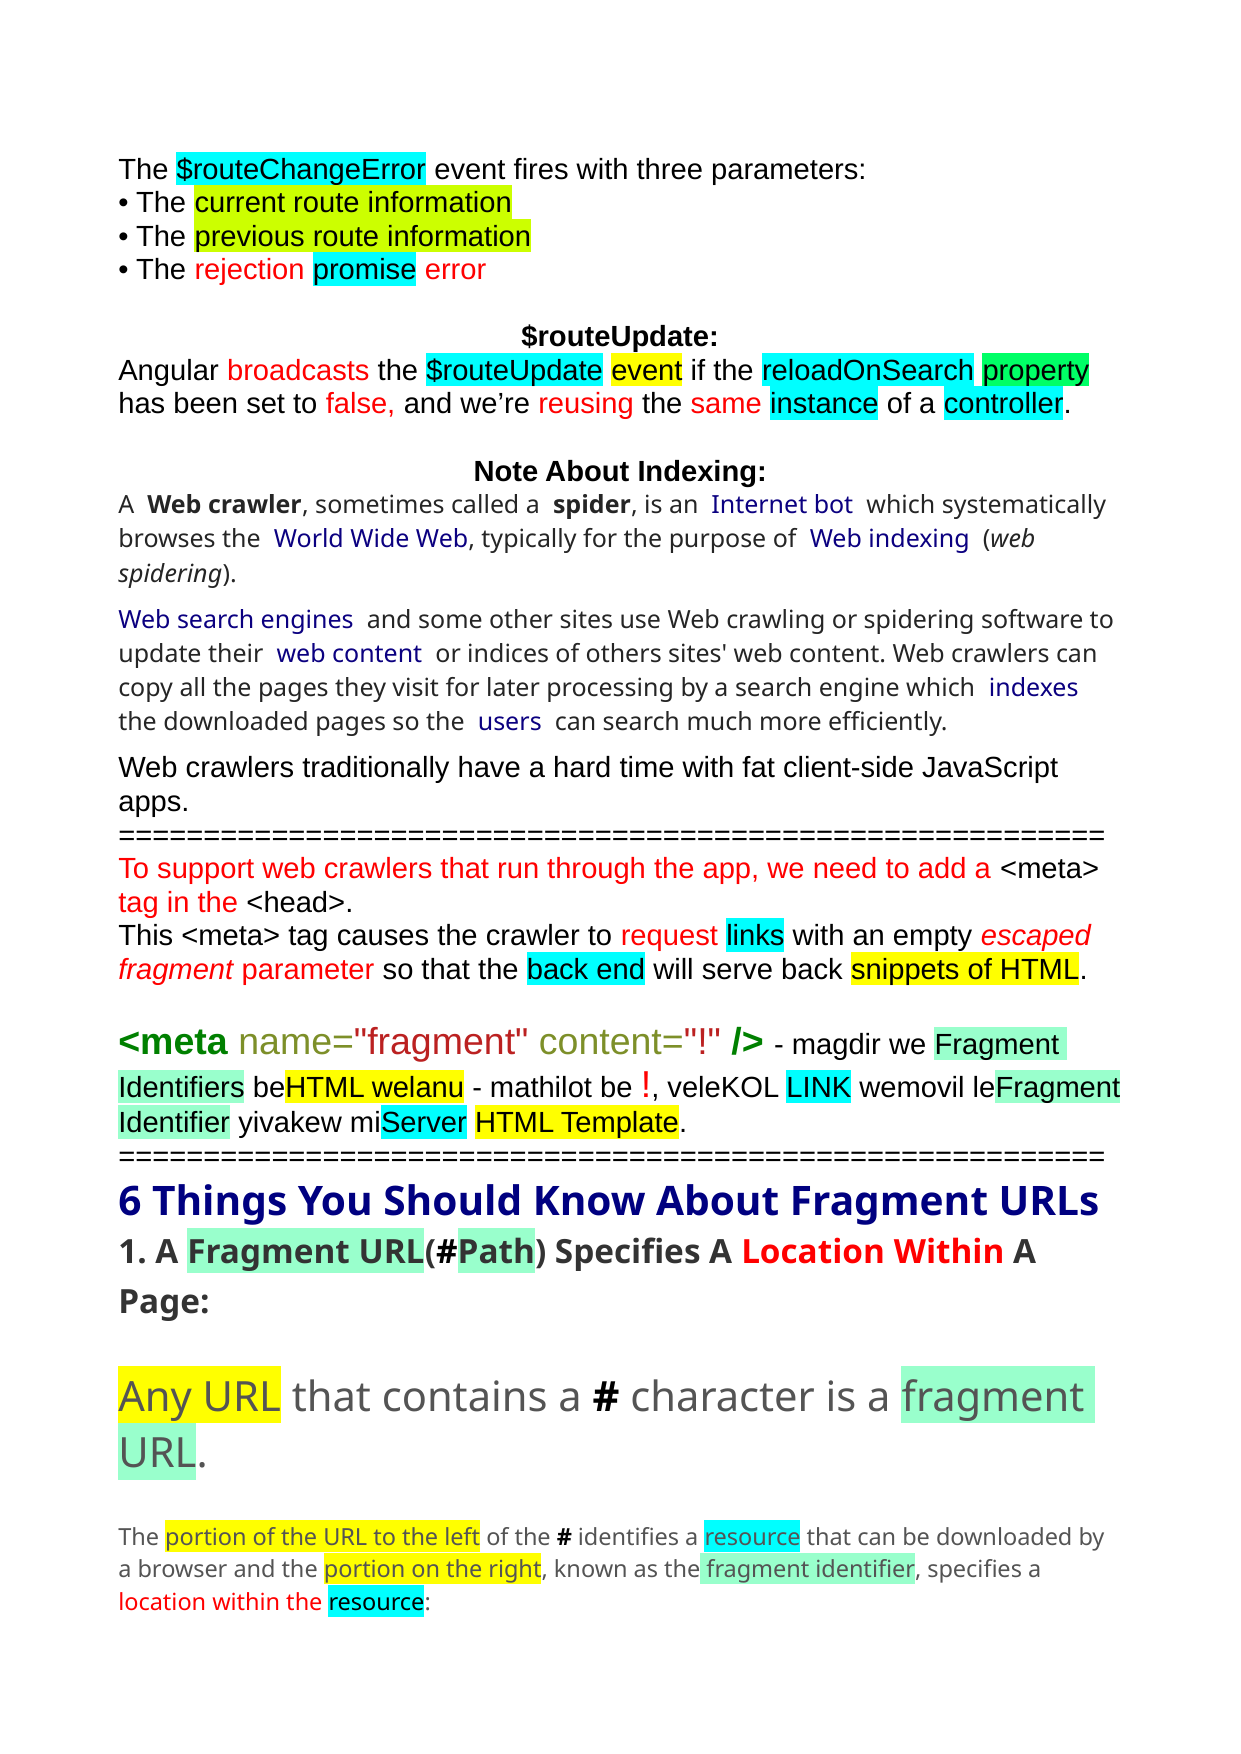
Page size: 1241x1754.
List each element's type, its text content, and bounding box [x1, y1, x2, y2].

text $routeUpdate: [118, 319, 1122, 353]
subtitle 1. A Fragment URL(#Path) Specifies A Location Within A Page: [118, 1227, 1122, 1323]
text ========================================================== [118, 818, 1122, 851]
text Any URL that contains a # character is a fragment URL. [118, 1366, 1122, 1480]
text This <meta> tag causes the crawler to request links with an empty escaped fragment parameter so that the back end will serve back snippets of HTML. [118, 918, 1122, 985]
text Angular broadcasts the $routeUpdate event if the reloadOnSearch property has been set to false, and we’re reusing the same instance of a controller. [118, 353, 1122, 420]
text The portion of the URL to the left of the # identifies a resource that can be downloaded by a browser and the portion on the right, known as the fragment identifier, specifies a location within the resource: [118, 1519, 1122, 1617]
text To support web crawlers that run through the app, we need to add a <meta> tag in the <head>. [118, 851, 1122, 918]
text Web search engines and some other sites use Web crawling or spidering software to update their web content or indices of others sites' web content. Web crawlers can copy all the pages they visit for later processing by a search engine which indexes the downloaded pages so the users can search much more efficiently. [118, 602, 1122, 738]
text • The current route information [118, 185, 1122, 219]
text A Web crawler, sometimes called a spider, is an Internet bot which systematically browses the World Wide Web, typically for the purpose of Web indexing (web spidering). [118, 487, 1122, 589]
text Note About Indexing: [118, 453, 1122, 487]
text The $routeChangeError event fires with three parameters: [118, 152, 1122, 185]
text • The previous route information [118, 219, 1122, 252]
text <meta name="fragment" content="!" /> - magdir we Fragment Identifiers beHTML welanu - mathilot be !, veleKOL LINK wemovil leFragment Identifier yivakew miServer HTML Template. [118, 1019, 1122, 1139]
text ==========================================================6 Things You Should Know About Fragment URLs [118, 1139, 1122, 1227]
text • The rejection promise error [118, 252, 1122, 286]
text Web crawlers traditionally have a hard time with fat client-side JavaScript apps. [118, 751, 1122, 818]
